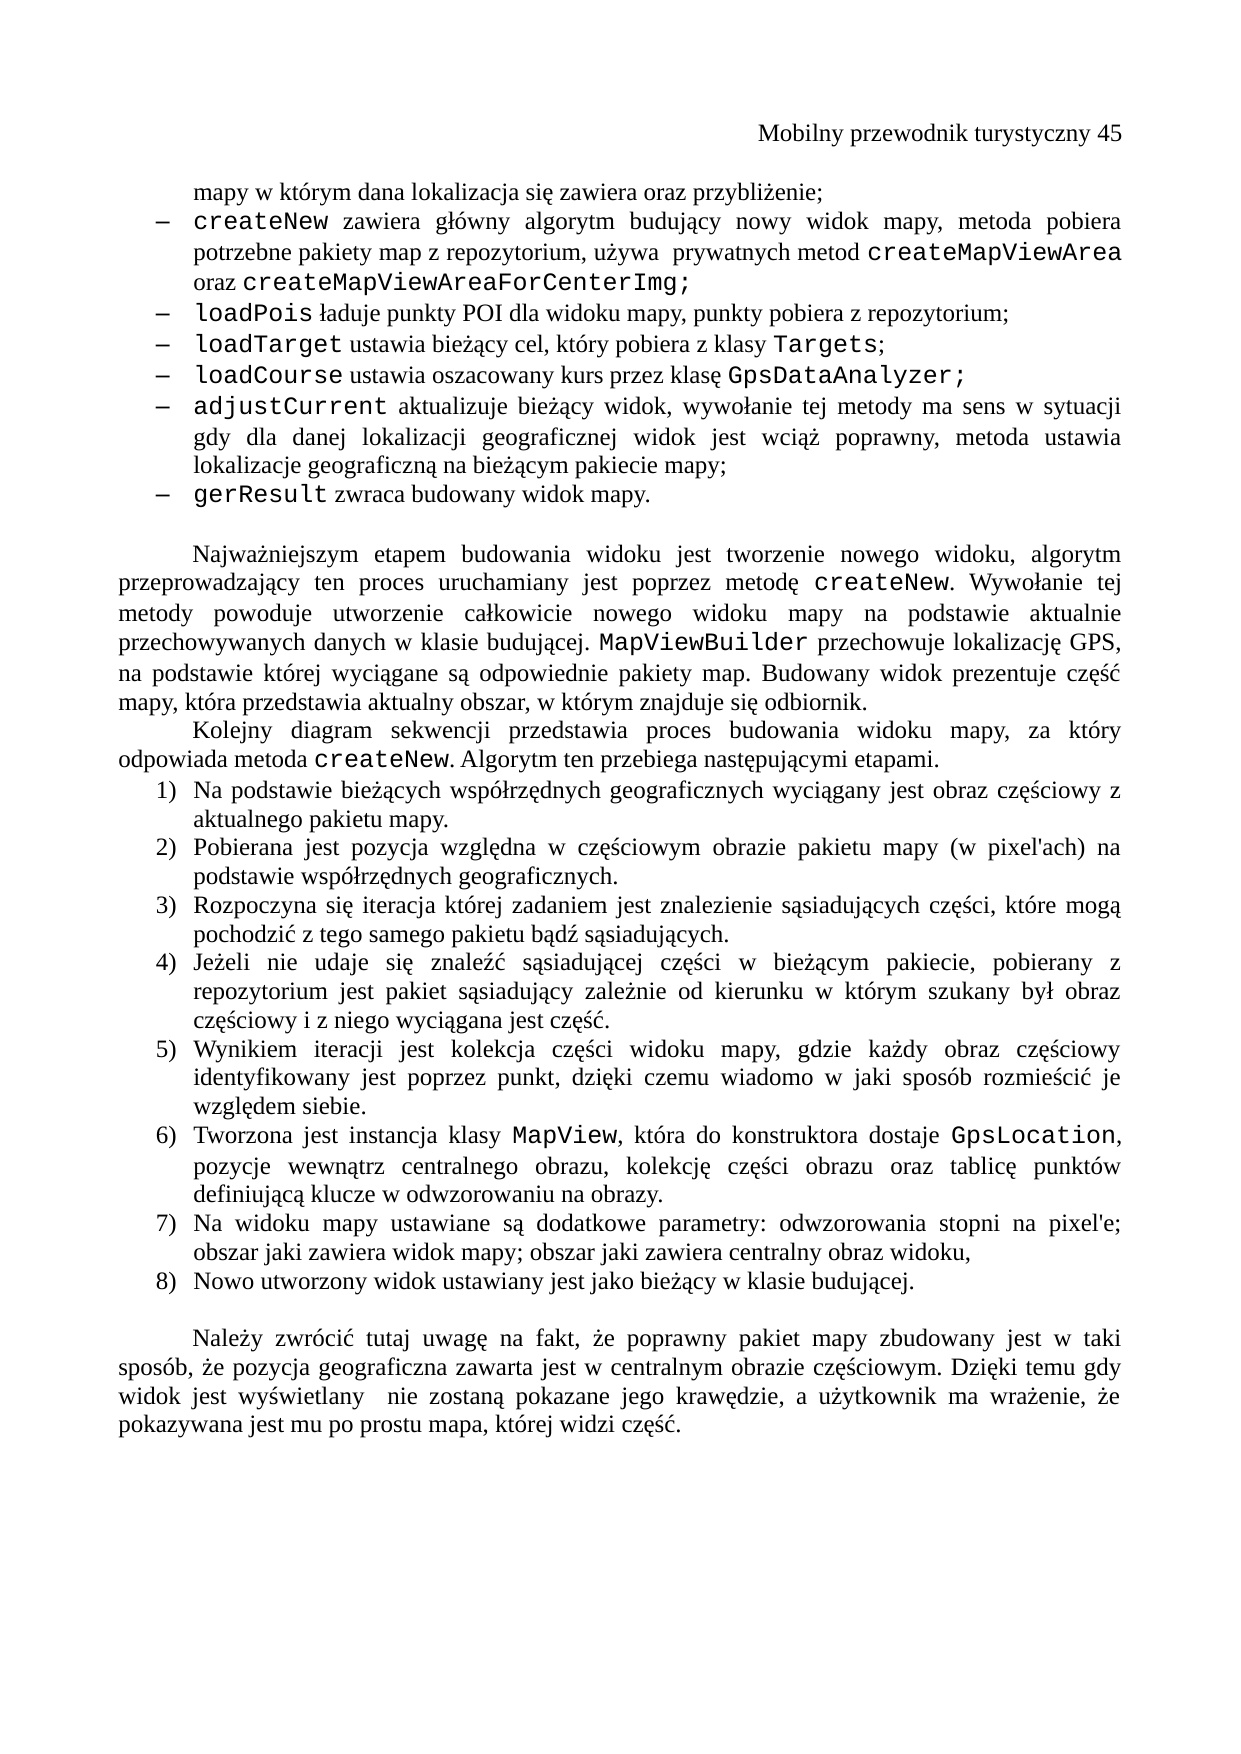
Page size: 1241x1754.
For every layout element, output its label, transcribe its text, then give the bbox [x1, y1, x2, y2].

list Rozpoczyna się iteracja której zadaniem jest znalezienie sąsiadujących części, które mogą pochodzić z tego samego pakietu bądź sąsiadujących. [156, 890, 1122, 947]
list createNew zawiera główny algorytm budujący nowy widok mapy, metoda pobiera potrzebne pakiety map z repozytorium, używa prywatnych metod createMapViewArea oraz createMapViewAreaForCenterImg; [156, 206, 1122, 298]
list Nowo utworzony widok ustawiany jest jako bieżący w klasie budującej. [156, 1266, 1122, 1294]
list Jeżeli nie udaje się znaleźć sąsiadującej części w bieżącym pakiecie, pobierany z repozytorium jest pakiet sąsiadujący zależnie od kierunku w którym szukany był obraz częściowy i z niego wyciągana jest część. [156, 947, 1122, 1034]
list gerResult zwraca budowany widok mapy. [156, 479, 1122, 510]
list Na podstawie bieżących współrzędnych geograficznych wyciągany jest obraz częściowy z aktualnego pakietu mapy. [156, 775, 1122, 832]
text Należy zwrócić tutaj uwagę na fakt, że poprawny pakiet mapy zbudowany jest w taki sposób, że pozycja geograficzna zawarta jest w centralnym obrazie częściowym. Dzięki temu gdy widok jest wyświetlany nie zostaną pokazane jego krawędzie, a użytkownik ma wrażenie, że pokazywana jest mu po prostu mapa, której widzi część. [118, 1323, 1122, 1438]
list Na widoku mapy ustawiane są dodatkowe parametry: odwzorowania stopni na pixel'e; obszar jaki zawiera widok mapy; obszar jaki zawiera centralny obraz widoku, [156, 1208, 1122, 1266]
list Wynikiem iteracji jest kolekcja części widoku mapy, gdzie każdy obraz częściowy identyfikowany jest poprzez punkt, dzięki czemu wiadomo w jaki sposób rozmieścić je względem siebie. [156, 1034, 1122, 1120]
text Najważniejszym etapem budowania widoku jest tworzenie nowego widoku, algorytm przeprowadzający ten proces uruchamiany jest poprzez metodę createNew. Wywołanie tej metody powoduje utworzenie całkowicie nowego widoku mapy na podstawie aktualnie przechowywanych danych w klasie budującej. MapViewBuilder przechowuje lokalizację GPS, na podstawie której wyciągane są odpowiednie pakiety map. Budowany widok prezentuje część mapy, która przedstawia aktualny obszar, w którym znajduje się odbiornik. [118, 539, 1122, 715]
list Tworzona jest instancja klasy MapView, która do konstruktora dostaje GpsLocation, pozycje wewnątrz centralnego obrazu, kolekcję części obrazu oraz tablicę punktów definiującą klucze w odwzorowaniu na obrazy. [156, 1120, 1122, 1208]
list mapy w którym dana lokalizacja się zawiera oraz przybliżenie; [156, 177, 1122, 206]
list loadPois ładuje punkty POI dla widoku mapy, punkty pobiera z repozytorium; [156, 298, 1122, 329]
list Pobierana jest pozycja względna w częściowym obrazie pakietu mapy (w pixel'ach) na podstawie współrzędnych geograficznych. [156, 832, 1122, 890]
list loadCourse ustawia oszacowany kurs przez klasę GpsDataAnalyzer; [156, 360, 1122, 391]
text Kolejny diagram sekwencji przedstawia proces budowania widoku mapy, za który odpowiada metoda createNew. Algorytm ten przebiega następującymi etapami. [118, 715, 1122, 775]
list loadTarget ustawia bieżący cel, który pobiera z klasy Targets; [156, 329, 1122, 360]
list adjustCurrent aktualizuje bieżący widok, wywołanie tej metody ma sens w sytuacji gdy dla danej lokalizacji geograficznej widok jest wciąż poprawny, metoda ustawia lokalizacje geograficzną na bieżącym pakiecie mapy; [156, 391, 1122, 479]
